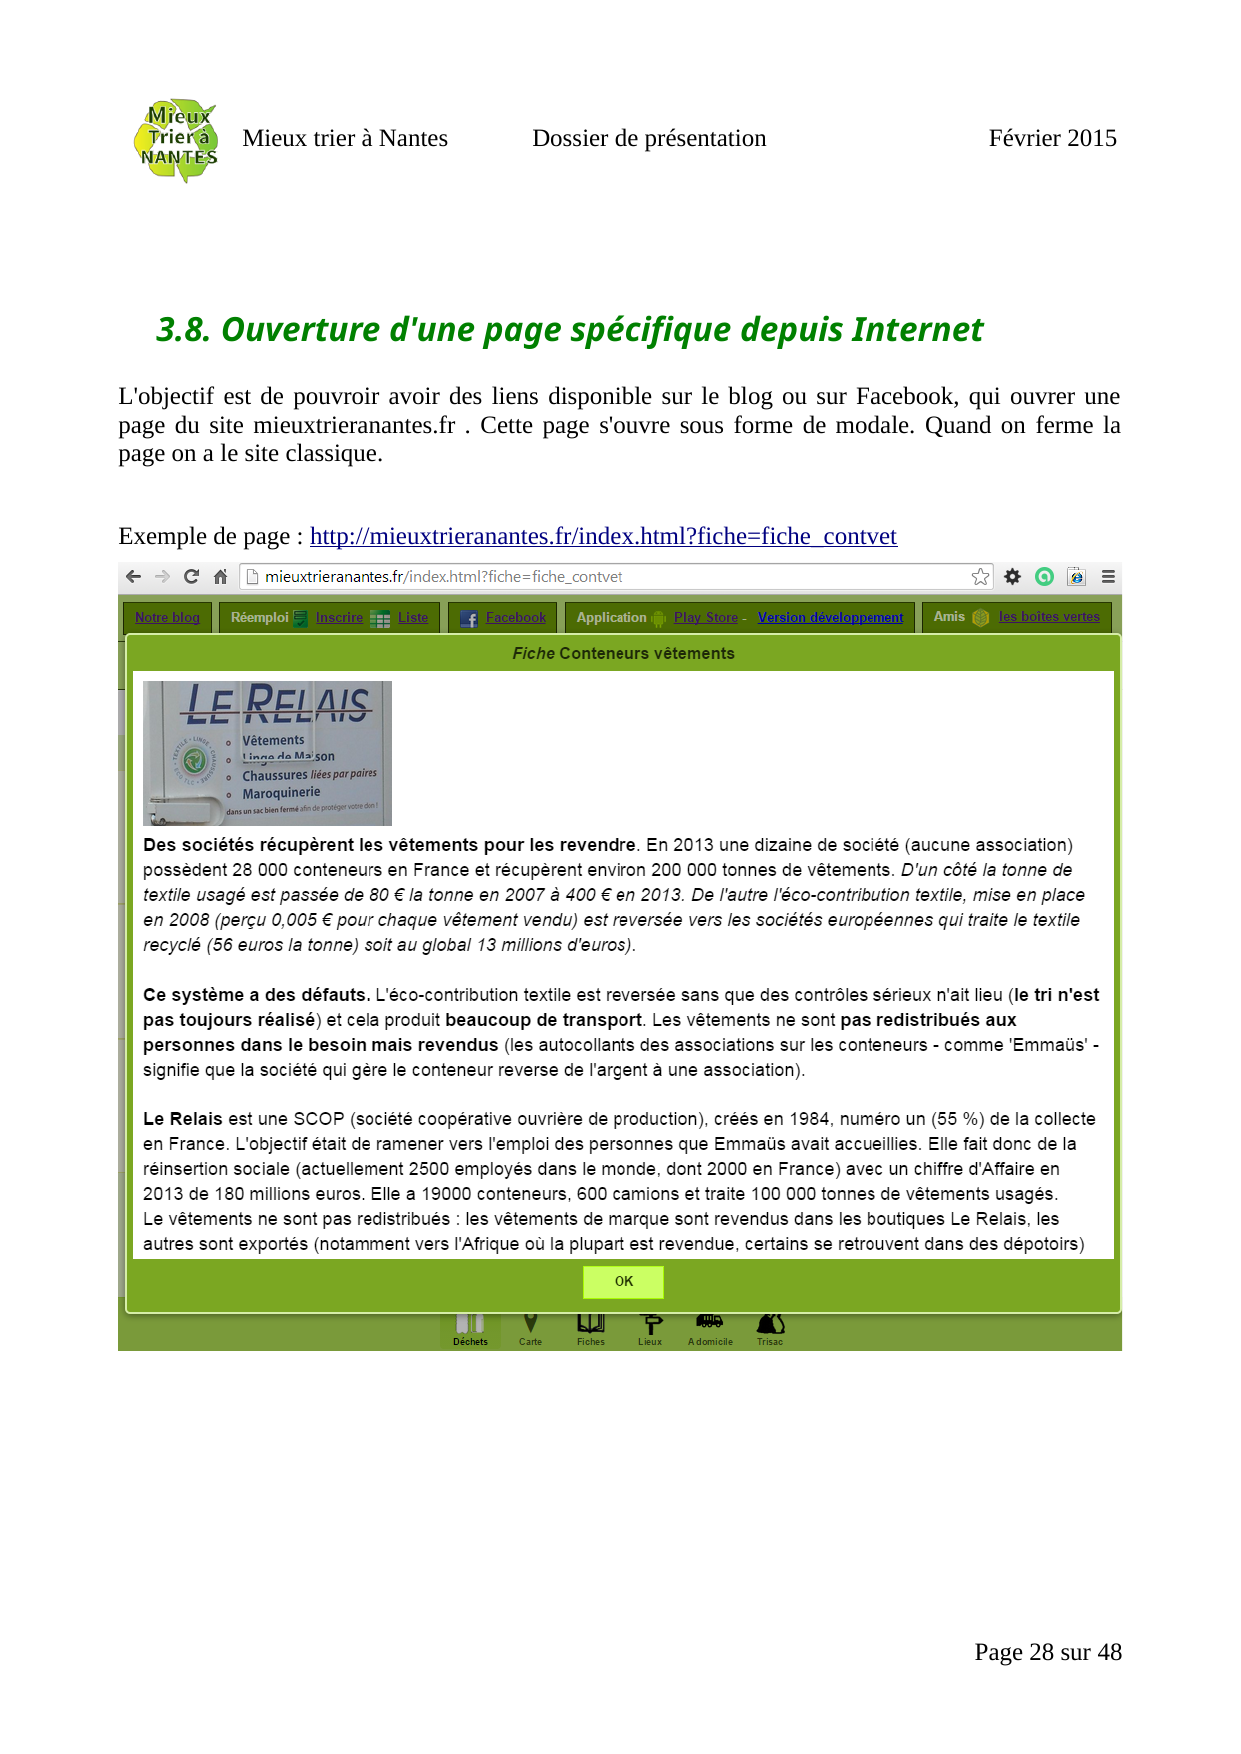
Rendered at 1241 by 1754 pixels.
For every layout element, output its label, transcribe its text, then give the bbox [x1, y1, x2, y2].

text L'objectif est de pouvroir avoir des liens disponible sur le blog ou sur Facebook, qui ouvrer une page du site mieuxtrieranantes.fr . Cette page s'ouvre sous forme de modale. Quand on ferme la page on a le site classique. [118, 381, 1122, 467]
text Exemple de page : http://mieuxtrieranantes.fr/index.html?fiche=fiche_contvet [118, 521, 1122, 550]
picture [131, 95, 221, 185]
picture [118, 562, 1123, 1351]
subtitle Ouverture d'une page spécifique depuis Internet [148, 306, 1122, 351]
